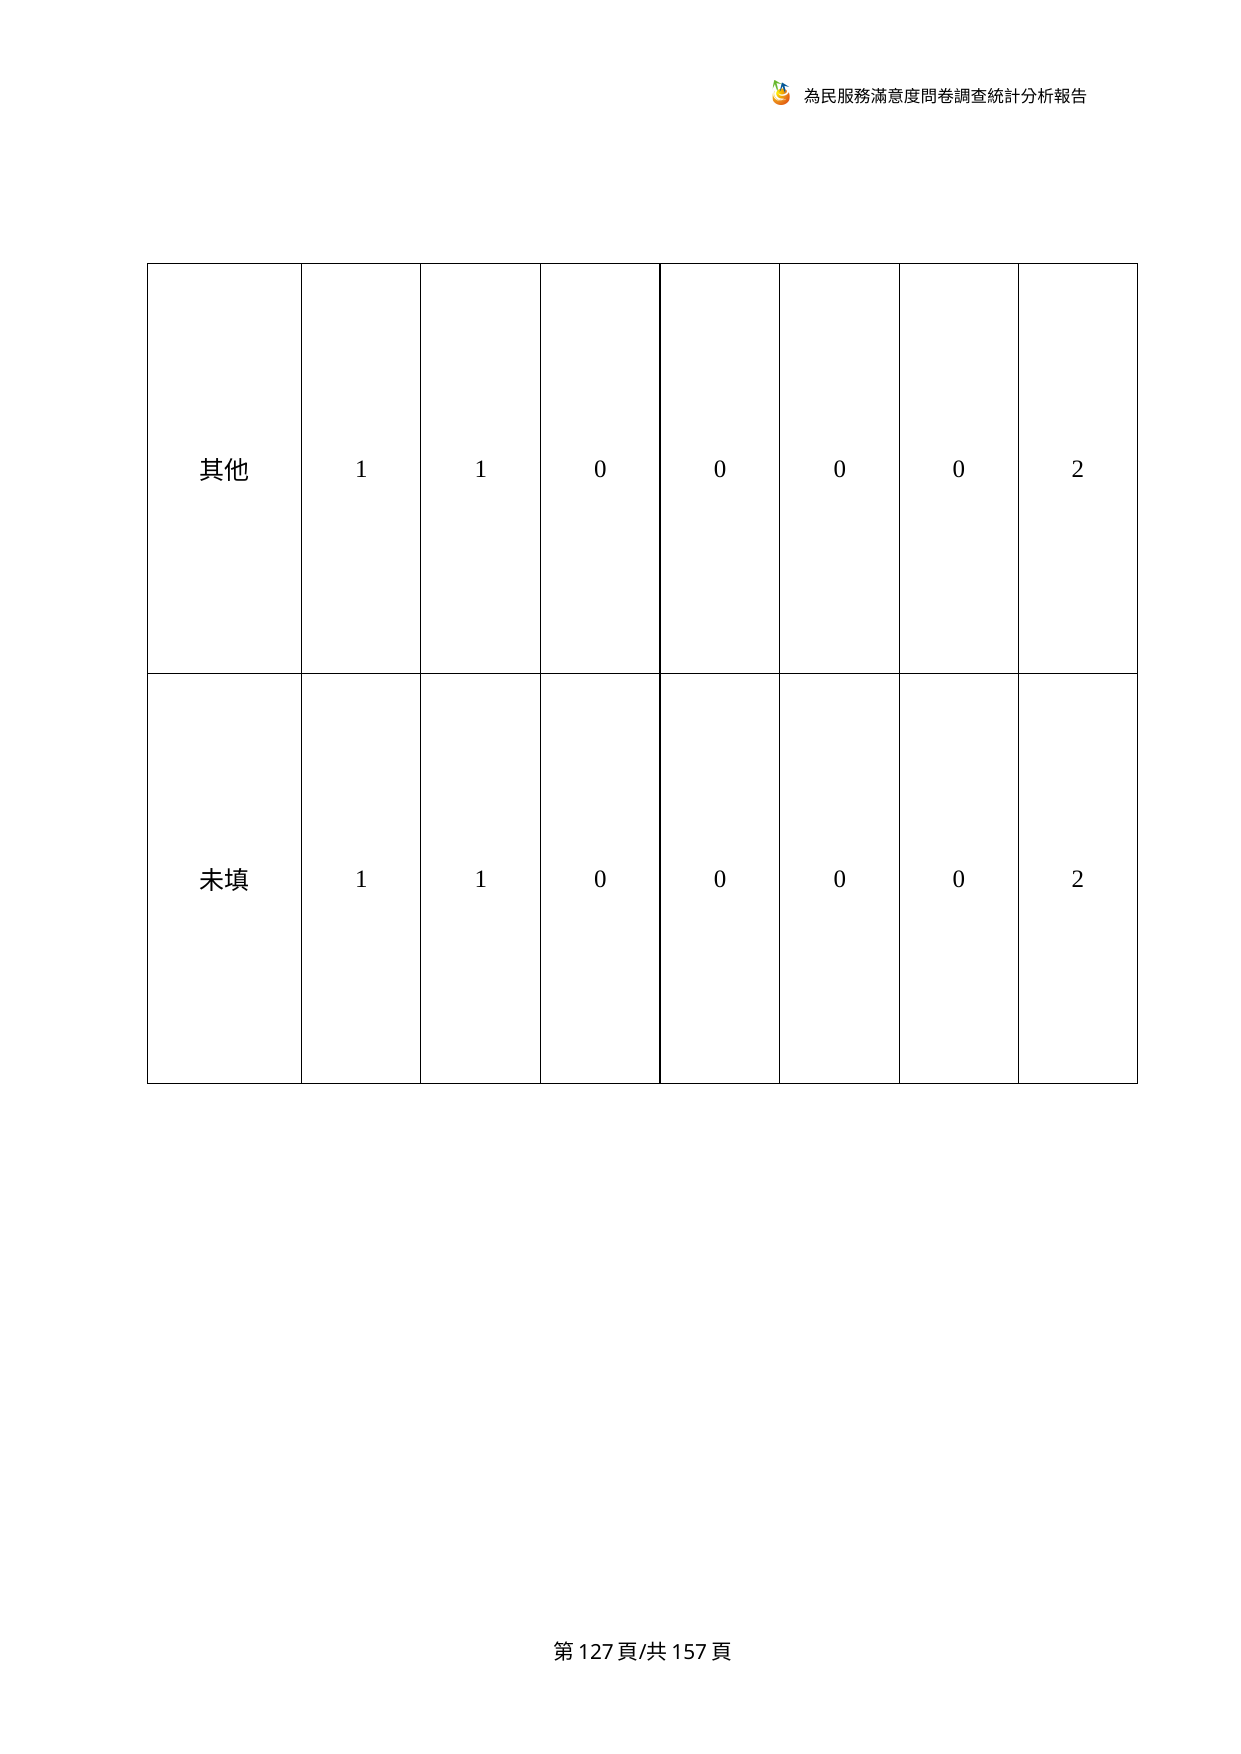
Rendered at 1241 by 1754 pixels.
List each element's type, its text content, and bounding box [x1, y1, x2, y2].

table_cell 其他 [148, 264, 301, 673]
table_cell 0 [900, 674, 1018, 1083]
picture [772, 80, 790, 105]
table_cell 2 [1019, 674, 1137, 1083]
table_cell 0 [780, 264, 899, 673]
table_cell 1 [421, 674, 540, 1083]
table_cell 0 [661, 674, 779, 1083]
table_cell 0 [541, 674, 659, 1083]
table_cell 未填 [148, 674, 301, 1083]
table_cell 2 [1019, 264, 1137, 673]
table_cell 0 [780, 674, 899, 1083]
table_cell 0 [541, 264, 659, 673]
table_cell 0 [661, 264, 779, 673]
table_cell 1 [302, 264, 420, 673]
table_cell 0 [900, 264, 1018, 673]
table_cell 1 [302, 674, 420, 1083]
table_cell 1 [421, 264, 540, 673]
